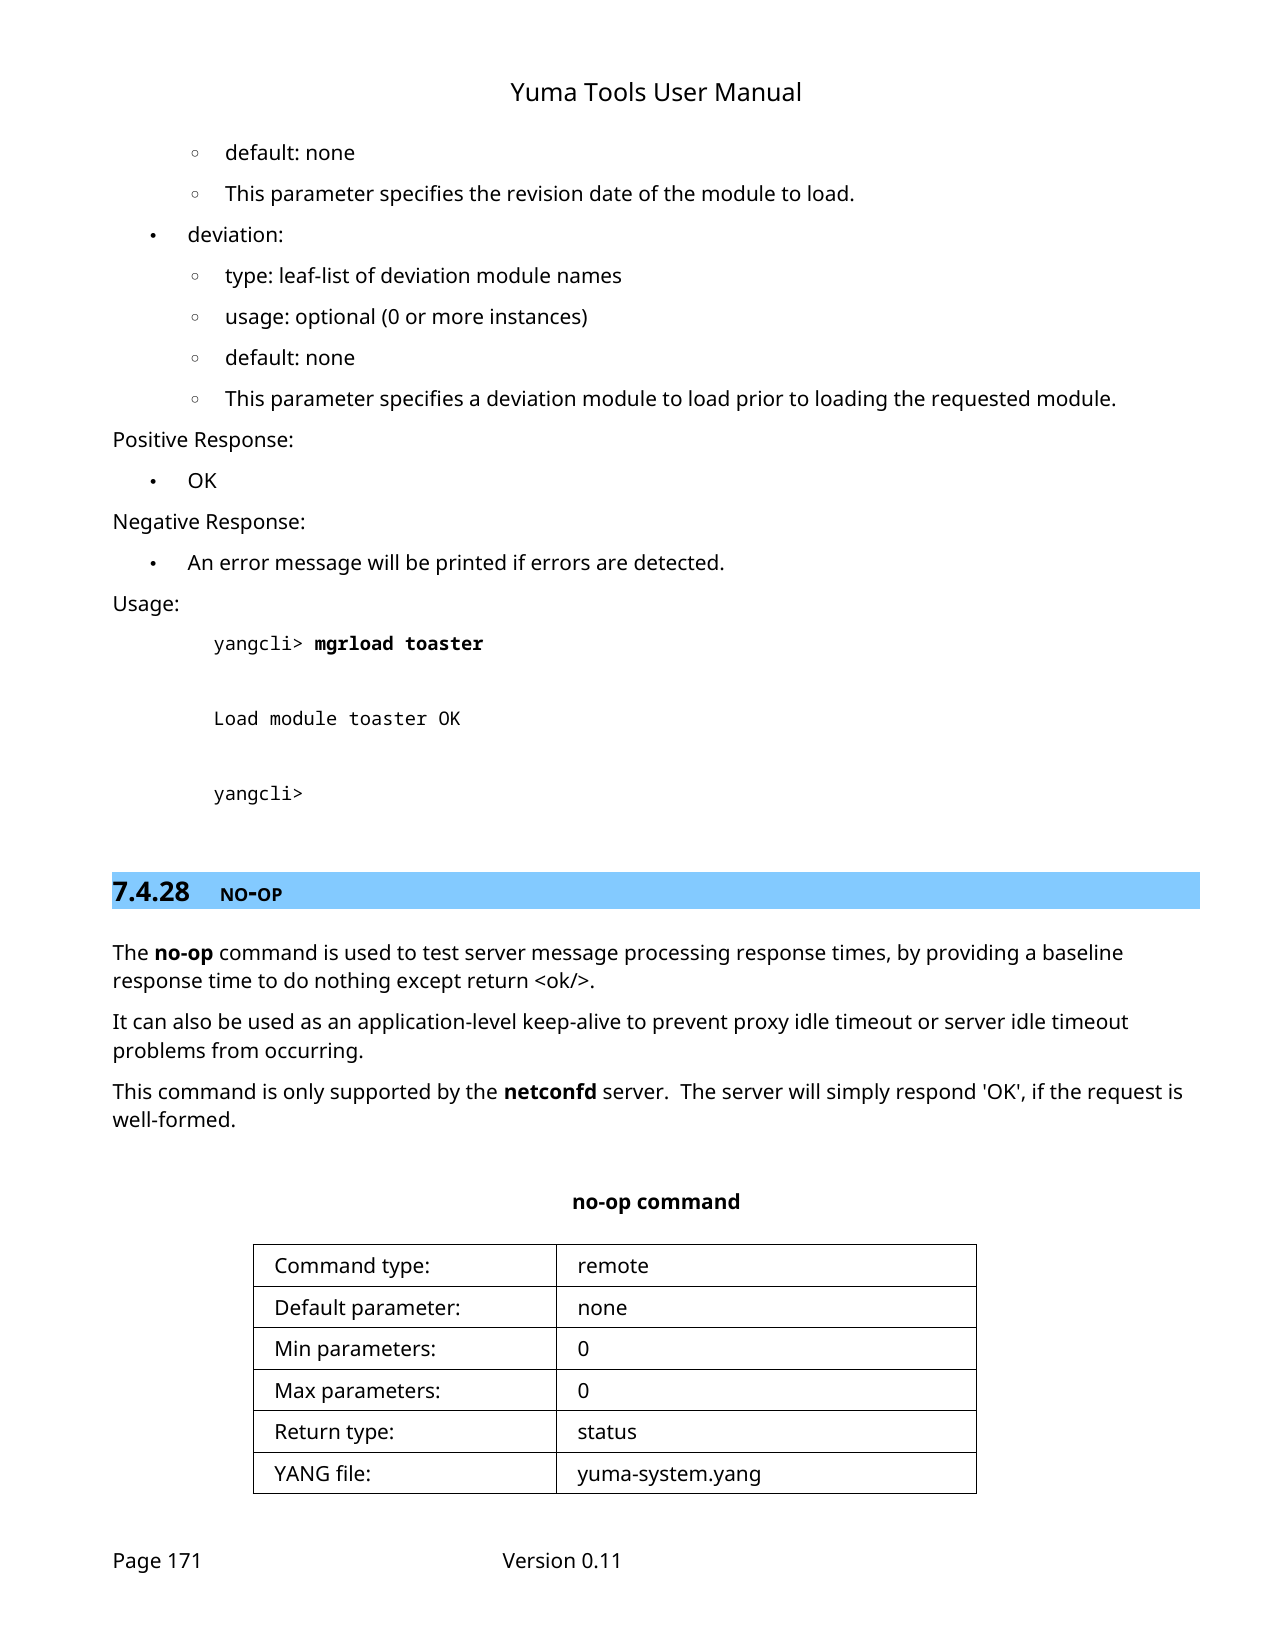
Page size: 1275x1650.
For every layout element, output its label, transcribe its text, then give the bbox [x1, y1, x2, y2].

text Positive Response: [112, 425, 1200, 453]
list This parameter specifies a deviation module to load prior to loading the requested module. [187, 384, 1200, 413]
text yangcli> mgrload toaster [139, 630, 1200, 655]
table_header remote [557, 1245, 976, 1286]
table_cell YANG file: [254, 1453, 556, 1493]
table_cell Return type: [254, 1411, 556, 1452]
table_cell yuma-system.yang [557, 1453, 976, 1493]
table_cell 0 [557, 1370, 976, 1410]
list default: none [187, 343, 1200, 372]
subtitle no-op command [127, 1187, 1185, 1216]
text This command is only supported by the netconfd server. The server will simply respond 'OK', if the request is well-formed. [112, 1077, 1200, 1134]
text Negative Response: [112, 507, 1200, 535]
table_cell none [557, 1287, 976, 1327]
table_cell 0 [557, 1328, 976, 1369]
table_cell Default parameter: [254, 1287, 556, 1327]
list OK [150, 466, 1200, 494]
table_header Command type: [254, 1245, 556, 1286]
text Usage: [112, 589, 1200, 617]
list This parameter specifies the revision date of the module to load. [187, 179, 1200, 208]
table_cell Min parameters: [254, 1328, 556, 1369]
text It can also be used as an application-level keep-alive to prevent proxy idle timeout or server idle timeout problems from occurring. [112, 1007, 1200, 1064]
list usage: optional (0 or more instances) [187, 302, 1200, 331]
text The no-op command is used to test server message processing response times, by providing a baseline response time to do nothing except return <ok/>. [112, 938, 1200, 995]
list type: leaf-list of deviation module names [187, 261, 1200, 290]
text yangcli> [139, 780, 1200, 805]
table_cell status [557, 1411, 976, 1452]
list deviation: [150, 220, 1200, 249]
list An error message will be printed if errors are detected. [150, 548, 1200, 576]
text Load module toaster OK [139, 705, 1200, 730]
table_cell Max parameters: [254, 1370, 556, 1410]
subtitle no-op [112, 872, 1200, 909]
list default: none [187, 138, 1200, 167]
